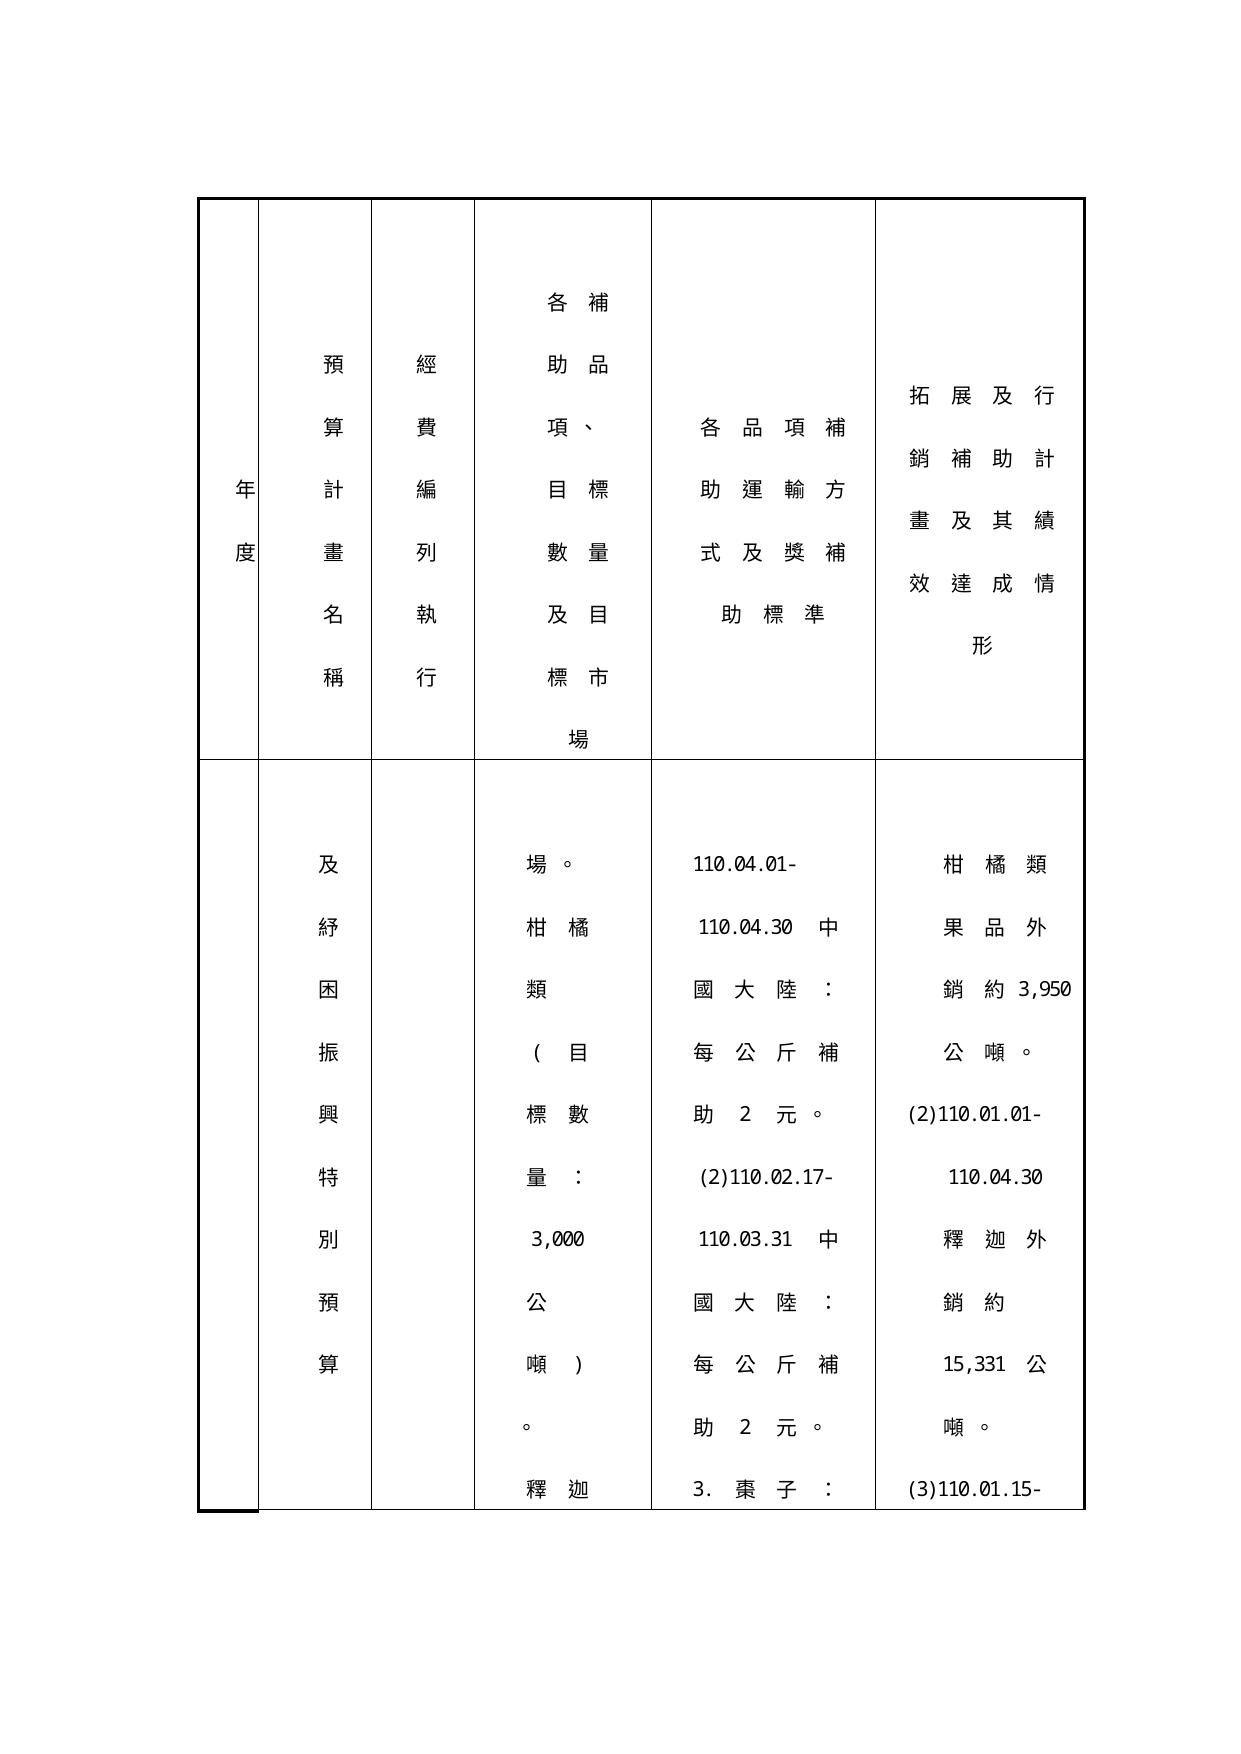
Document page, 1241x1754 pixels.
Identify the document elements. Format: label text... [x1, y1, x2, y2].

table_cell 110.04.01-110.04.30中國大陸：每公斤補助2元。 (2)110.02.17-110.03.31中國大陸：每公斤補助2元。 3.棗子： [652, 760, 875, 1509]
table_cell 場。 柑橘類(目標數量：3,000公噸)。 釋迦 [475, 760, 651, 1509]
table_header 各補助品項、目標數量及目標市場 [475, 200, 651, 759]
table_header 經費編列執行 [372, 200, 474, 759]
table_cell [372, 760, 474, 1509]
table_header 拓展及行銷補助計畫及其績效達成情形 [876, 200, 1083, 759]
table_header 預算計畫名稱 [259, 200, 371, 759]
table_cell 及紓困振興特別預算 [259, 760, 371, 1509]
table_cell [200, 760, 258, 1509]
table_header 年度 [200, 200, 258, 759]
table_cell 柑橘類果品外銷約3,950公噸。 (2)110.01.01-110.04.30釋迦外銷約15,331公噸。 (3)110.01.15- [876, 760, 1083, 1509]
table_header 各品項補助運輸方式及獎補助標準 [652, 200, 875, 759]
